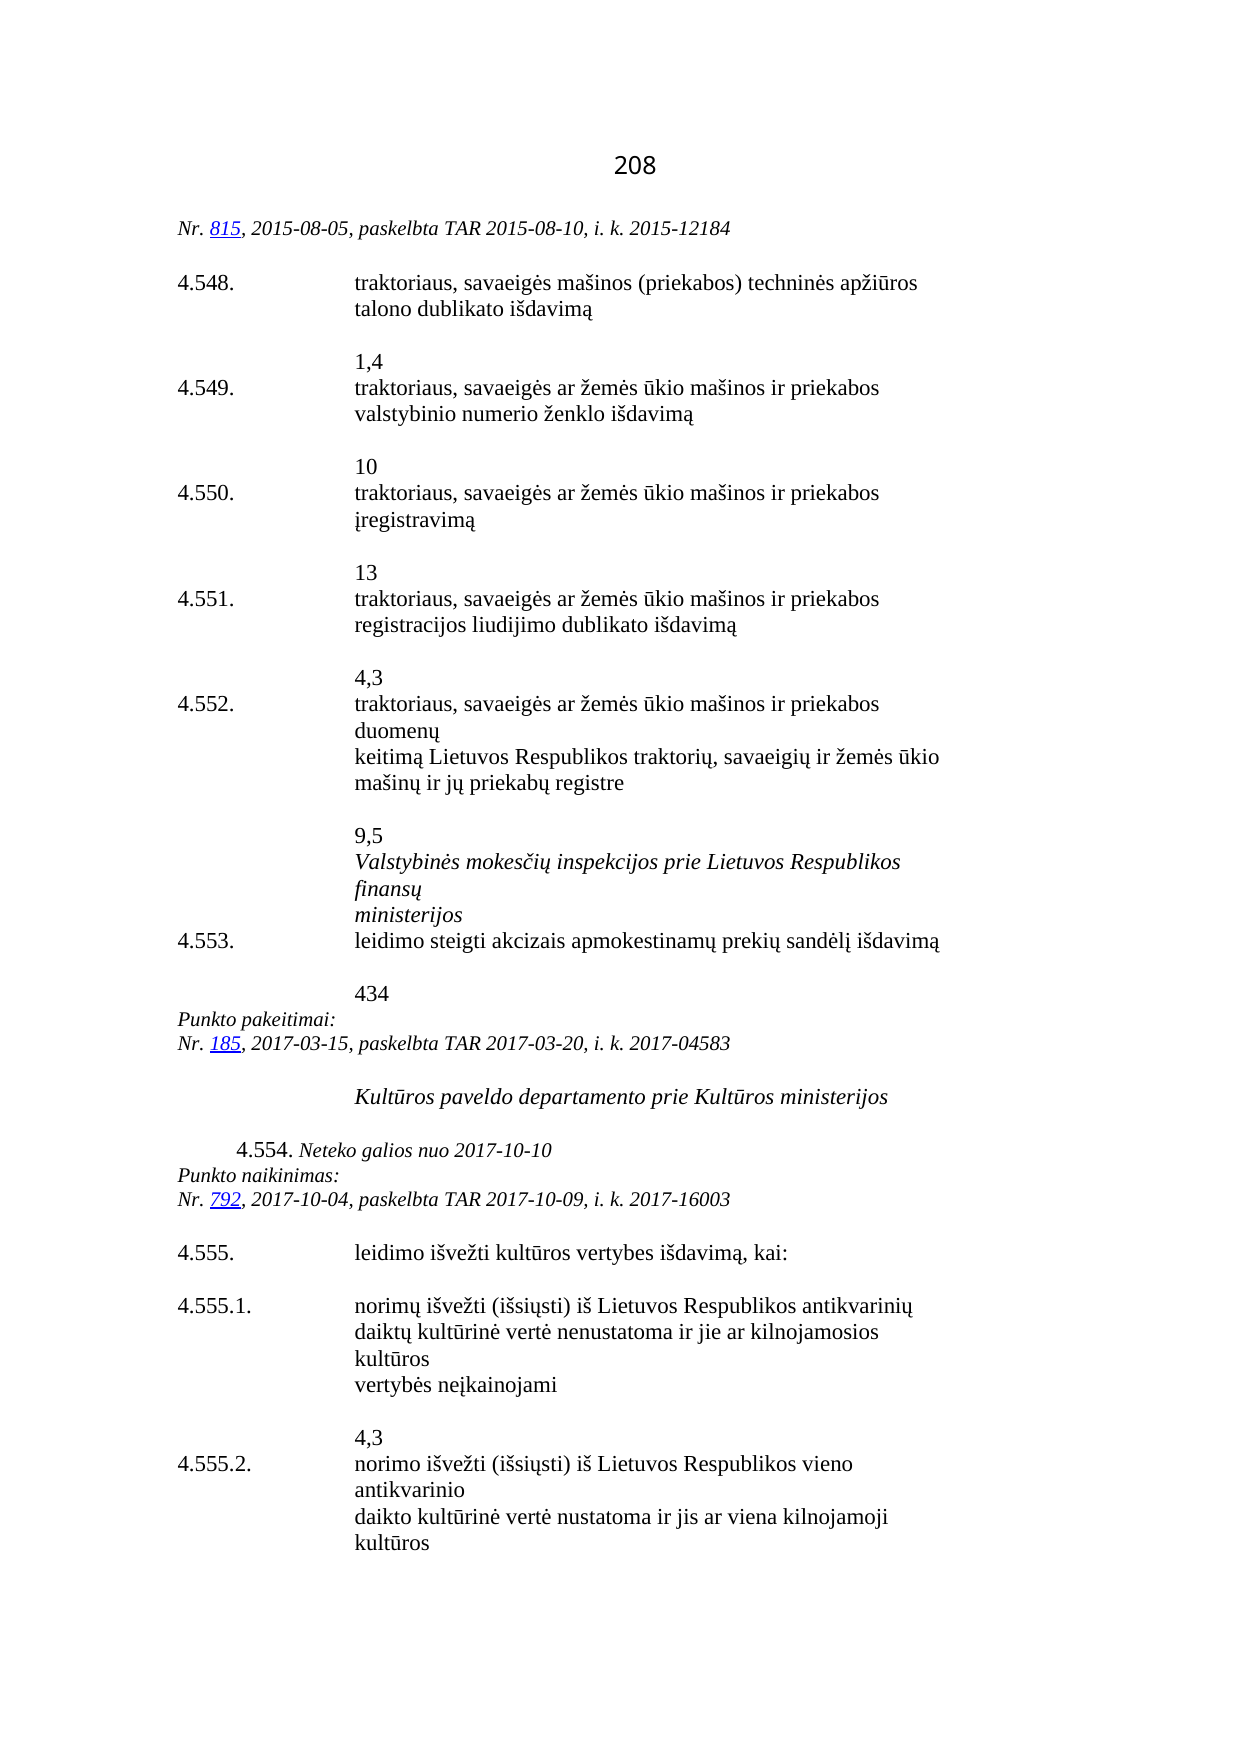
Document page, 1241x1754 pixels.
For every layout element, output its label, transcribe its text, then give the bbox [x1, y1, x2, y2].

text įregistravimą 13 [354, 506, 945, 585]
text 4.549. traktoriaus, savaeigės ar žemės ūkio mašinos ir priekabos [177, 374, 945, 400]
text Valstybinės mokesčių inspekcijos prie Lietuvos Respublikos finansų ministerijos [354, 848, 945, 927]
text Nr. 185, 2017-03-15, paskelbta TAR 2017-03-20, i. k. 2017-04583 [177, 1031, 1093, 1055]
text 4.551. traktoriaus, savaeigės ar žemės ūkio mašinos ir priekabos [177, 585, 945, 611]
text Nr. 815, 2015-08-05, paskelbta TAR 2015-08-10, i. k. 2015-12184 [177, 216, 1093, 240]
text Kultūros paveldo departamento prie Kultūros ministerijos [354, 1083, 945, 1136]
text valstybinio numerio ženklo išdavimą 10 [354, 400, 945, 479]
text 4.553. leidimo steigti akcizais apmokestinamų prekių sandėlį išdavimą 434 [177, 927, 945, 1007]
text Punkto pakeitimai: [177, 1007, 1093, 1031]
text 4.555.1. norimų išvežti (išsiųsti) iš Lietuvos Respublikos antikvarinių [177, 1292, 945, 1318]
text 4.554. Neteko galios nuo 2017-10-10 [177, 1136, 1093, 1162]
text talono dublikato išdavimą 1,4 [354, 295, 945, 374]
text vertybės neįkainojami 4,3 [354, 1371, 945, 1450]
text Punkto naikinimas: [177, 1162, 1093, 1187]
text 4.550. traktoriaus, savaeigės ar žemės ūkio mašinos ir priekabos [177, 479, 945, 506]
text 4.555. leidimo išvežti kultūros vertybes išdavimą, kai: [177, 1239, 945, 1292]
text 4.555.2. norimo išvežti (išsiųsti) iš Lietuvos Respublikos vieno antikvarinio [177, 1450, 945, 1503]
text keitimą Lietuvos Respublikos traktorių, savaeigių ir žemės ūkio [354, 743, 945, 769]
text daikto kultūrinė vertė nustatoma ir jis ar viena kilnojamoji kultūros [354, 1503, 945, 1556]
text daiktų kultūrinė vertė nenustatoma ir jie ar kilnojamosios kultūros [354, 1318, 945, 1371]
text Nr. 792, 2017-10-04, paskelbta TAR 2017-10-09, i. k. 2017-16003 [177, 1187, 1093, 1211]
text 4.552. traktoriaus, savaeigės ar žemės ūkio mašinos ir priekabos duomenų [177, 690, 945, 743]
text registracijos liudijimo dublikato išdavimą 4,3 [354, 611, 945, 690]
text 4.548. traktoriaus, savaeigės mašinos (priekabos) techninės apžiūros [177, 269, 945, 295]
text mašinų ir jų priekabų registre 9,5 [354, 769, 945, 848]
